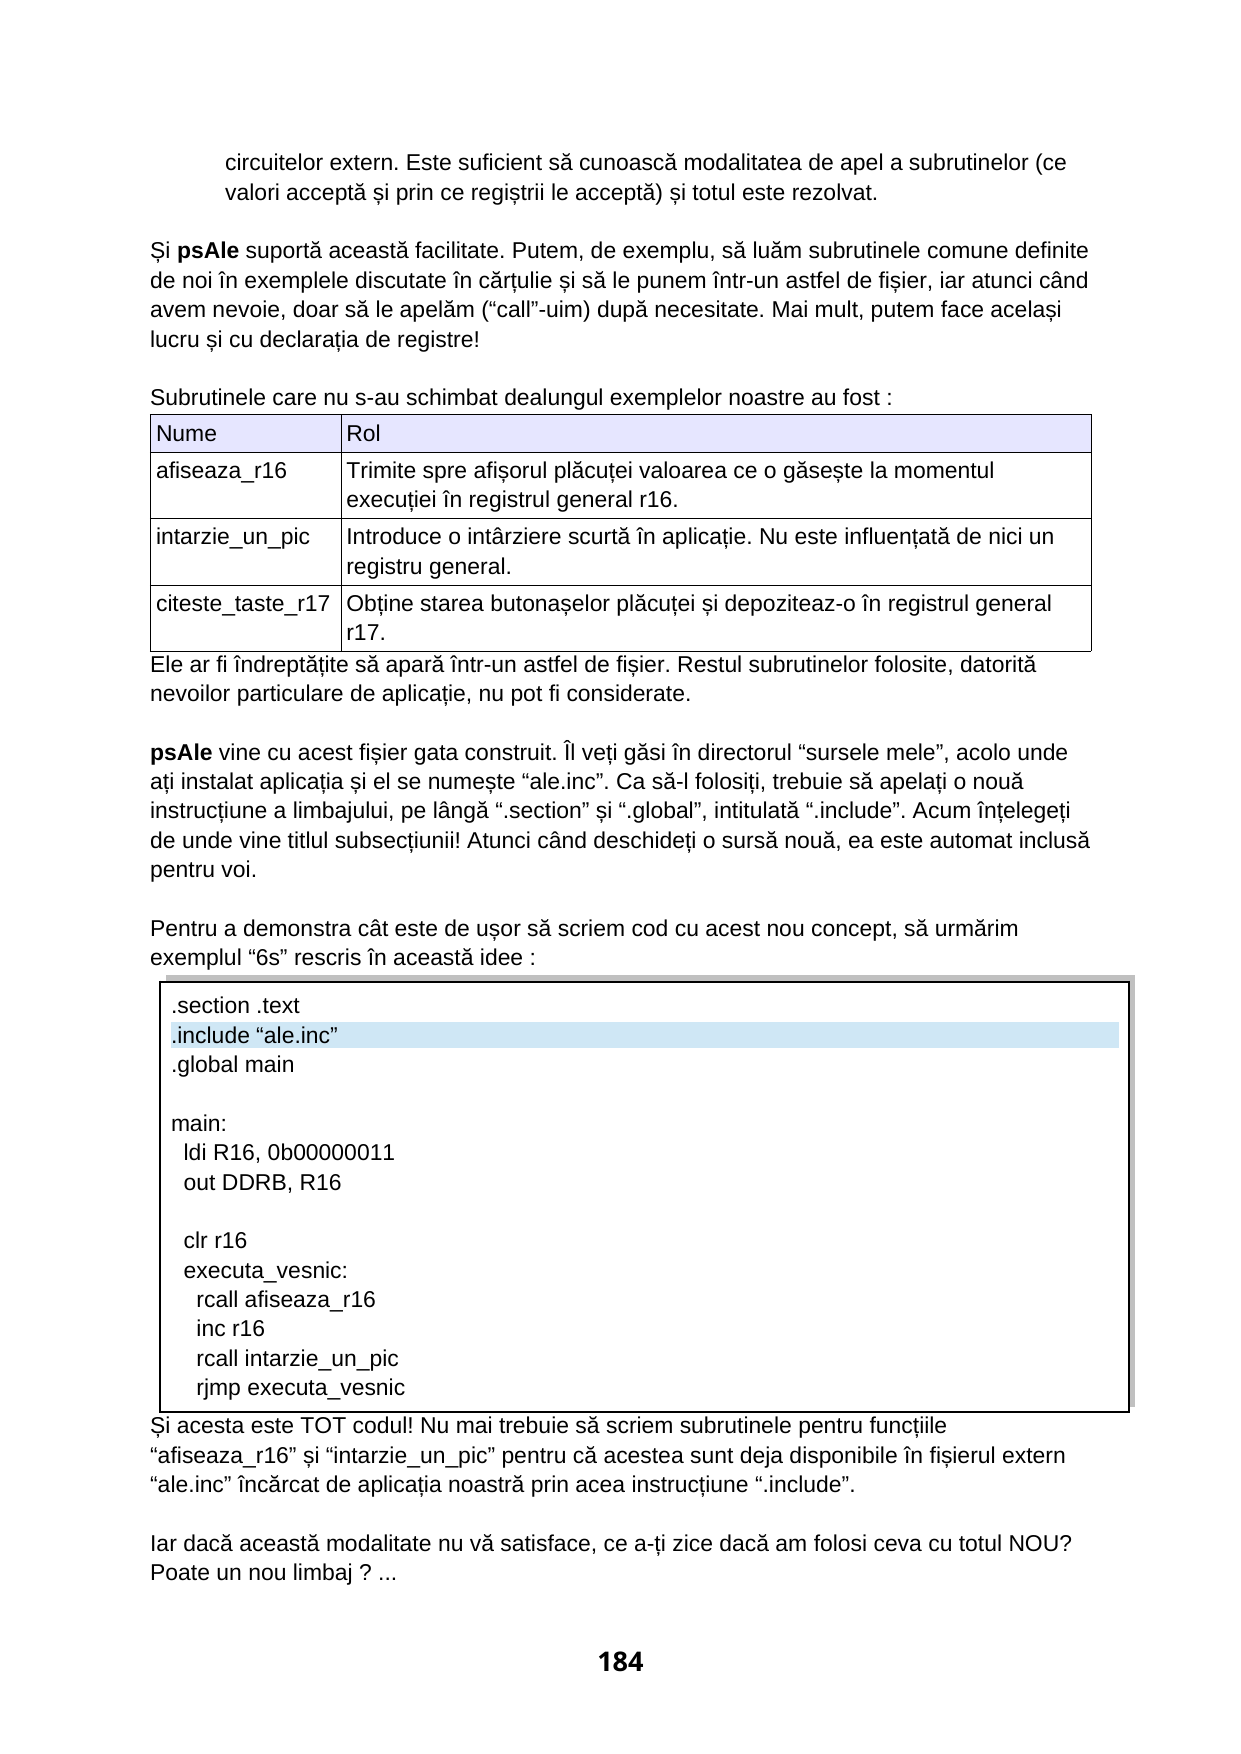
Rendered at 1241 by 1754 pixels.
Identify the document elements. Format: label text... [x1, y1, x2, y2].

text psAle vine cu acest fișier gata construit. Îl veți găsi în directorul “sursele mele”, acolo unde ați instalat aplicația și el se numește “ale.inc”. Ca să-l folosiți, trebuie să apelați o nouă instrucțiune a limbajului, pe lângă “.section” și “.global”, intitulată “.include”. Acum înțelegeți de unde vine titlul subsecțiunii! Atunci când deschideți o sursă nouă, ea este automat inclusă pentru voi. [150, 739, 1091, 883]
table_cell citeste_taste_r17 [151, 586, 341, 651]
table_cell Introduce o intârziere scurtă în aplicație. Nu este influențată de nici un registru general. [342, 519, 1091, 585]
table_cell intarzie_un_pic [151, 519, 341, 585]
table_header .section .text .include “ale.inc” .global main main: ldi R16, 0b00000011 out DDRB, R16 clr r16 executa_vesnic: rcall afiseaza_r16 inc r16 rcall intarzie_un_pic rjmp executa_vesnic [161, 983, 1128, 1411]
text Și psAle suportă această facilitate. Putem, de exemplu, să luăm subrutinele comune definite de noi în exemplele discutate în cărțulie și să le punem într-un astfel de fișier, iar atunci când avem nevoie, doar să le apelăm (“call”-uim) după necesitate. Mai mult, putem face același lucru și cu declarația de registre! [150, 238, 1091, 352]
text Iar dacă această modalitate nu vă satisface, ce a-ți zice dacă am folosi ceva cu totul NOU? Poate un nou limbaj ? ... [150, 1531, 1091, 1586]
table_header Rol [342, 415, 1091, 452]
list circuitelor extern. Este suficient să cunoască modalitatea de apel a subrutinelor (ce valori acceptă și prin ce regiștrii le acceptă) și totul este rezolvat. [187, 150, 1091, 205]
table_cell Trimite spre afișorul plăcuței valoarea ce o găsește la momentul execuției în registrul general r16. [342, 453, 1091, 518]
table_cell Obține starea butonașelor plăcuței și depoziteaz-o în registrul general r17. [342, 586, 1091, 651]
text Pentru a demonstra cât este de ușor să scriem cod cu acest nou concept, să urmărim exemplul “6s” rescris în această idee : [150, 916, 1091, 971]
text Ele ar fi îndreptățite să apară într-un astfel de fișier. Restul subrutinelor folosite, datorită nevoilor particulare de aplicație, nu pot fi considerate. [150, 652, 1091, 706]
text Și acesta este TOT codul! Nu mai trebuie să scriem subrutinele pentru funcțiile “afiseaza_r16” și “intarzie_un_pic” pentru că acestea sunt deja disponibile în fișierul extern “ale.inc” încărcat de aplicația noastră prin acea instrucțiune “.include”. [150, 1413, 1091, 1497]
text Subrutinele care nu s-au schimbat dealungul exemplelor noastre au fost : [150, 385, 1091, 411]
table_cell afiseaza_r16 [151, 453, 341, 518]
table_header Nume [151, 415, 341, 452]
